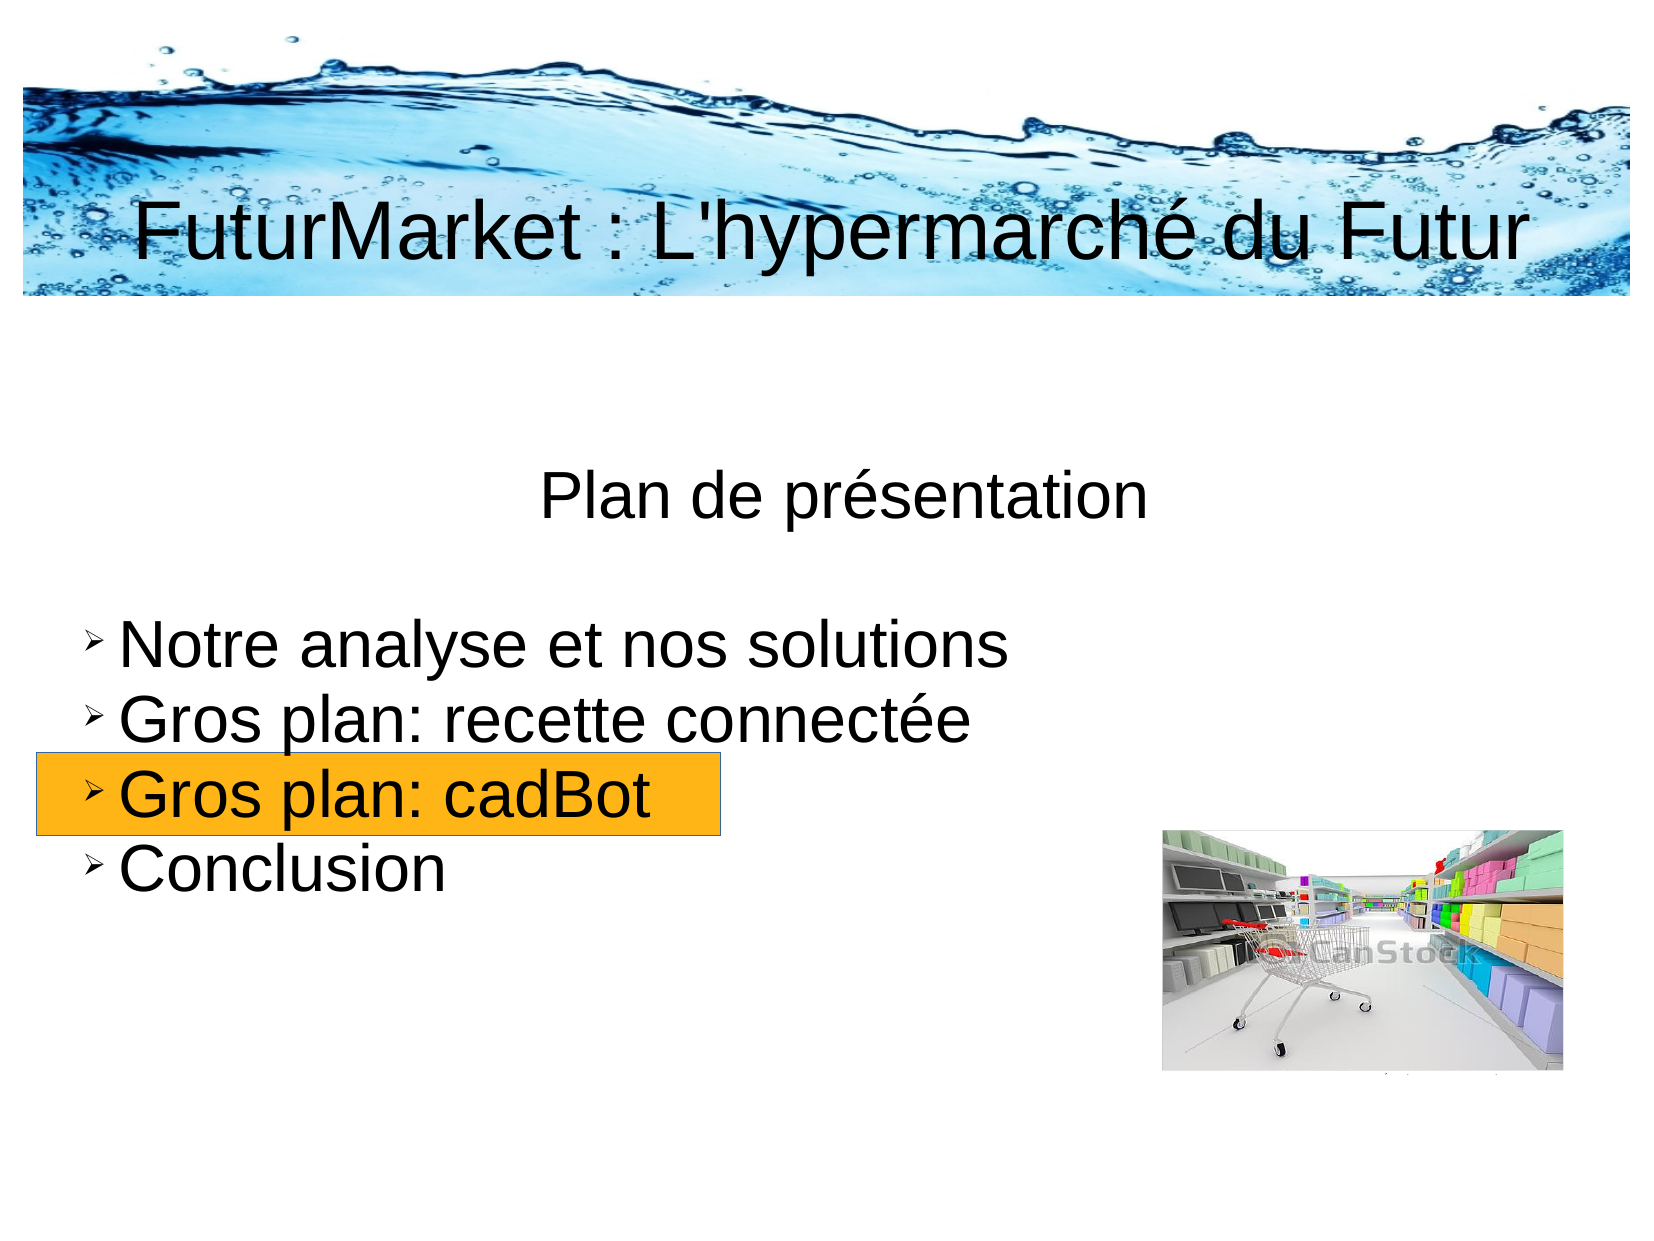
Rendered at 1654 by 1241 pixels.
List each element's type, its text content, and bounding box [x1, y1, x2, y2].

text_box [36, 752, 82, 836]
picture [1157, 826, 1571, 1075]
picture [23, 23, 1630, 296]
subtitle Plan de présentation Notre analyse et nos solutions Gros plan: recette connectée Gros plan: cadBot Conclusion [82, 354, 1571, 1010]
